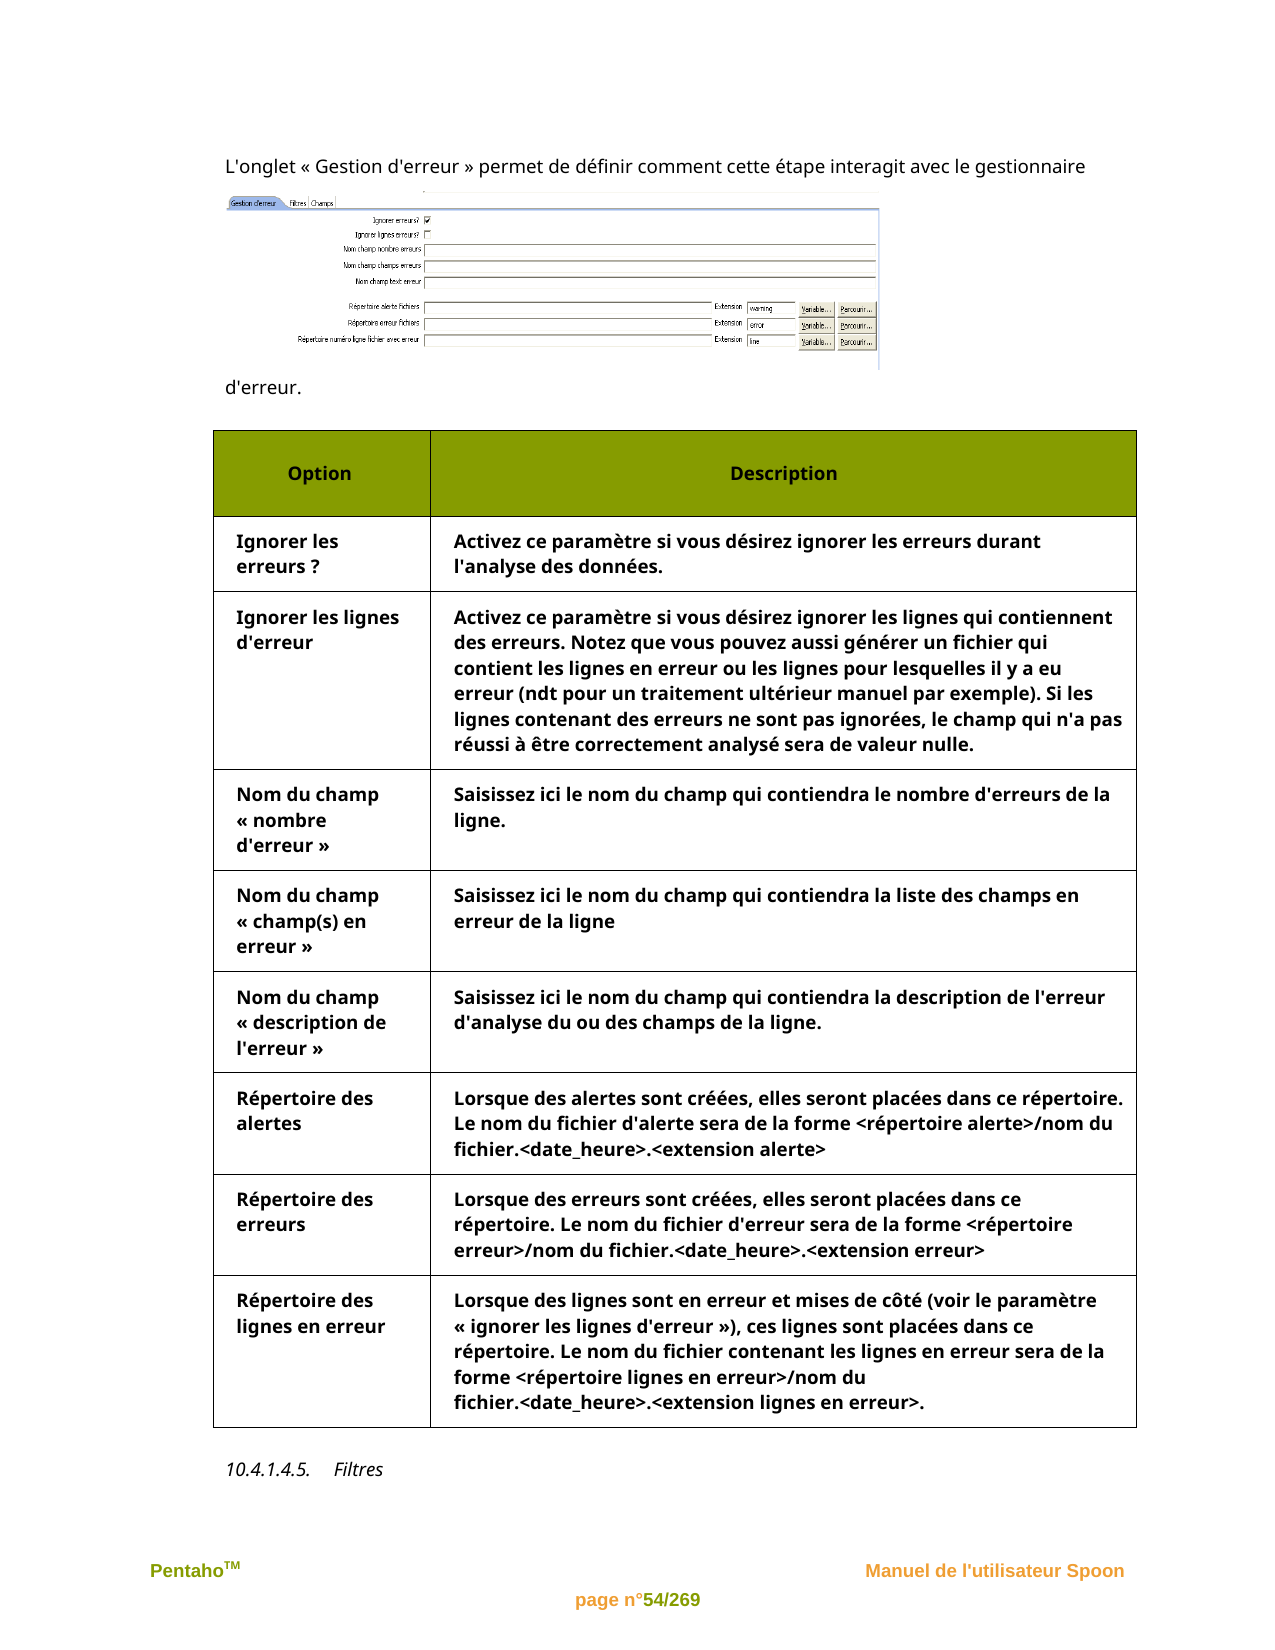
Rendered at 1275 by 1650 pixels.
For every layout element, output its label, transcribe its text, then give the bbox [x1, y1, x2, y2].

table_cell Saisissez ici le nom du champ qui contiendra la liste des champs en erreur de la ligne [431, 871, 1136, 971]
table_cell Répertoire des lignes en erreur [214, 1276, 430, 1427]
table_cell Saisissez ici le nom du champ qui contiendra la description de l'erreur d'analyse du ou des champs de la ligne. [431, 972, 1136, 1072]
table_cell Lorsque des alertes sont créées, elles seront placées dans ce répertoire. Le nom du fichier d'alerte sera de la forme <répertoire alerte>/nom du fichier.<date_heure>.<extension alerte> [431, 1073, 1136, 1173]
table_cell Répertoire des erreurs [214, 1175, 430, 1274]
table_cell Ignorer les lignes d'erreur [214, 592, 430, 769]
picture [226, 191, 880, 370]
table_cell Ignorer les erreurs ? [214, 517, 430, 591]
table_cell Activez ce paramètre si vous désirez ignorer les lignes qui contiennent des erreurs. Notez que vous pouvez aussi générer un fichier qui contient les lignes en erreur ou les lignes pour lesquelles il y a eu erreur (ndt pour un traitement ultérieur manuel par exemple). Si les lignes contenant des erreurs ne sont pas ignorées, le champ qui n'a pas réussi à être correctement analysé sera de valeur nulle. [431, 592, 1136, 769]
table_cell Activez ce paramètre si vous désirez ignorer les erreurs durant l'analyse des données. [431, 517, 1136, 591]
table_cell Lorsque des erreurs sont créées, elles seront placées dans ce répertoire. Le nom du fichier d'erreur sera de la forme <répertoire erreur>/nom du fichier.<date_heure>.<extension erreur> [431, 1175, 1136, 1274]
table_cell Répertoire des alertes [214, 1073, 430, 1173]
subtitle Filtres [225, 1453, 1125, 1482]
table_header Option [214, 431, 430, 516]
table_cell Nom du champ « description de l'erreur » [214, 972, 430, 1072]
table_cell Nom du champ « champ(s) en erreur » [214, 871, 430, 971]
table_cell Saisissez ici le nom du champ qui contiendra le nombre d'erreurs de la ligne. [431, 770, 1136, 870]
table_header Description [431, 431, 1136, 516]
table_cell Lorsque des lignes sont en erreur et mises de côté (voir le paramètre « ignorer les lignes d'erreur »), ces lignes sont placées dans ce répertoire. Le nom du fichier contenant les lignes en erreur sera de la forme <répertoire lignes en erreur>/nom du fichier.<date_heure>.<extension lignes en erreur>. [431, 1276, 1136, 1427]
text L'onglet « Gestion d'erreur » permet de définir comment cette étape interagit avec le gestionnaire d'erreur. [225, 150, 1125, 401]
table_cell Nom du champ « nombre d'erreur » [214, 770, 430, 870]
